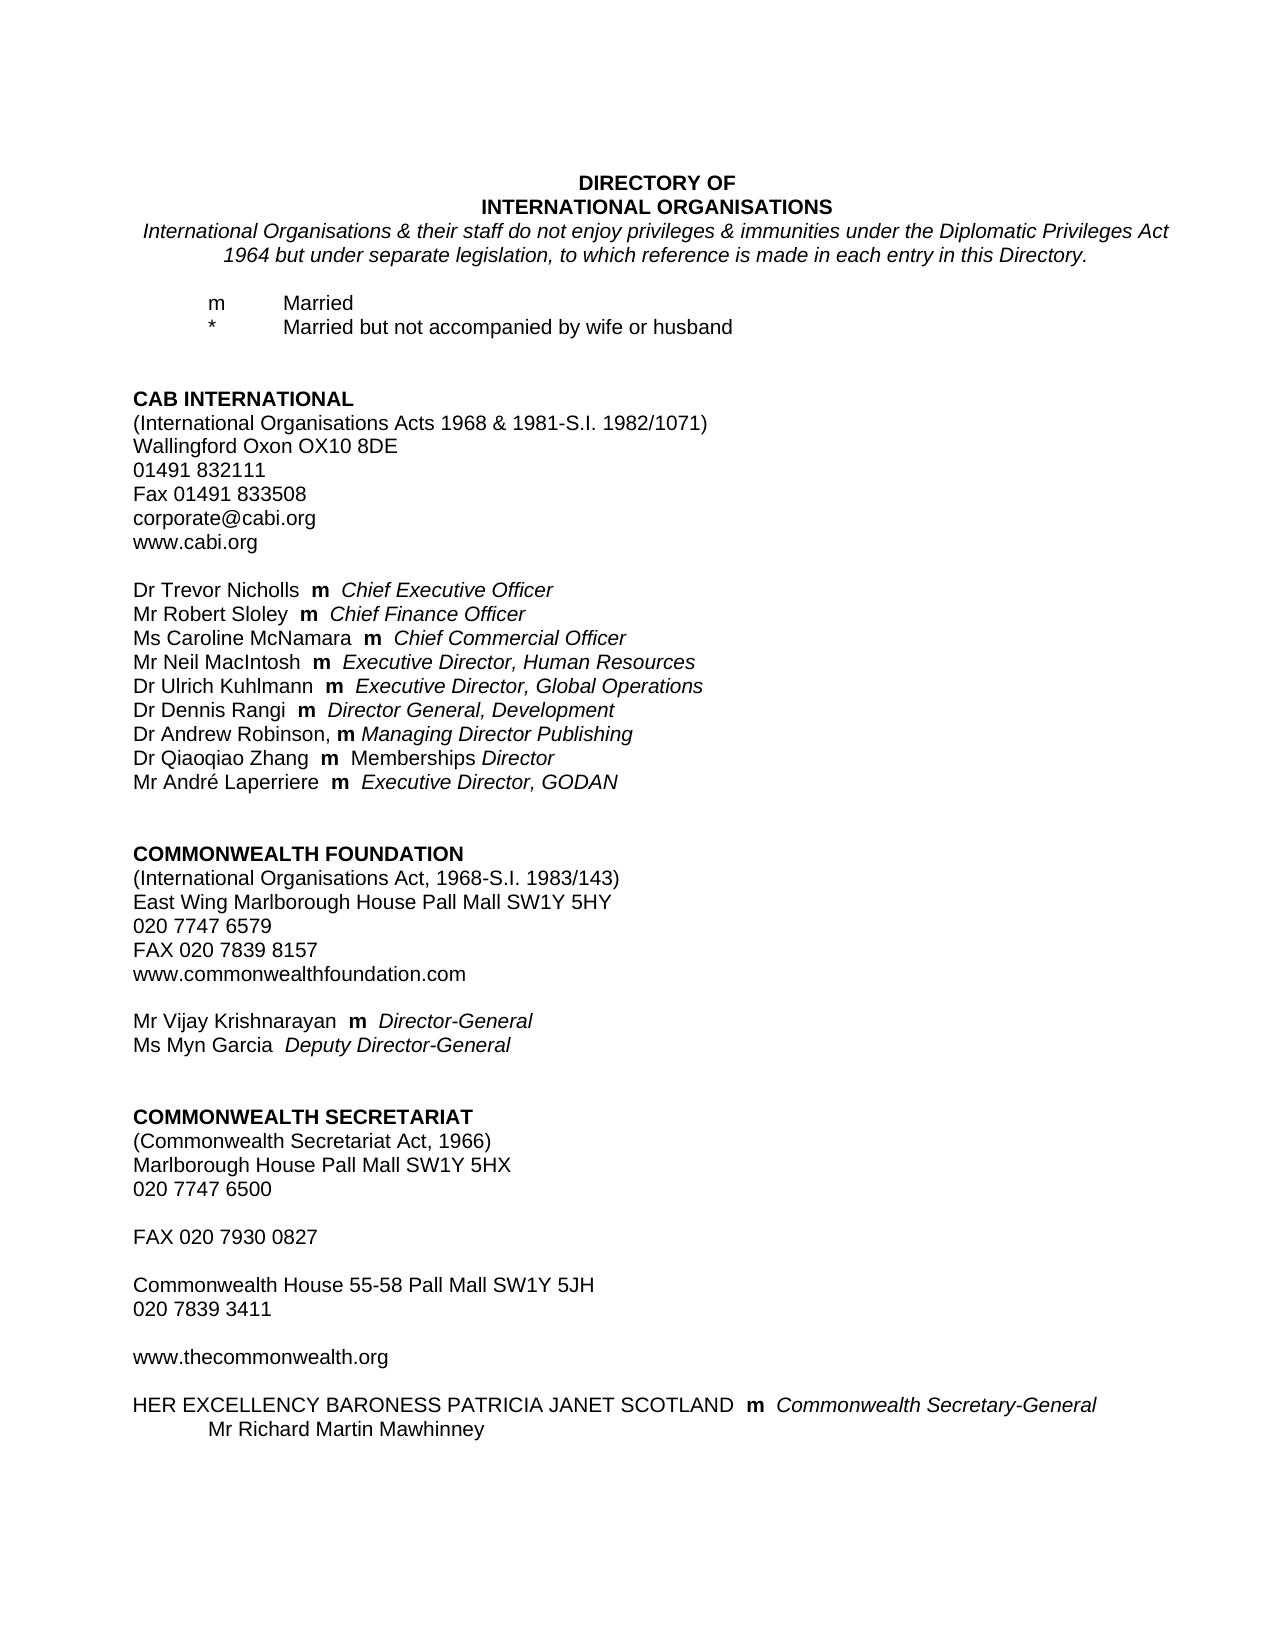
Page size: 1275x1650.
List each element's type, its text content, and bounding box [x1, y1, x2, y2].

text CAB INTERNATIONAL [133, 386, 1181, 410]
text Mr André Laperriere m Executive Director, GODAN [133, 770, 1181, 794]
text Commonwealth House 55-58 Pall Mall SW1Y 5JH [133, 1273, 654, 1297]
text FAX 020 7930 0827 [133, 1225, 654, 1249]
text International Organisations & their staff do not enjoy privileges & immunities under the Diplomatic Privileges Act 1964 but under separate legislation, to which reference is made in each entry in this Directory. [133, 219, 1181, 267]
text Mr Vijay Krishnarayan m Director-General [133, 1009, 1181, 1033]
text DIRECTORY OF [133, 171, 1181, 195]
text INTERNATIONAL ORGANISATIONS [133, 195, 1181, 219]
text FAX 020 7839 8157 [133, 937, 1181, 961]
text 020 7747 6579 [133, 913, 1181, 937]
text Ms Myn Garcia Deputy Director-General [133, 1033, 1181, 1057]
text Fax 01491 833508 [133, 482, 1181, 506]
text East Wing Marlborough House Pall Mall SW1Y 5HY [133, 889, 1181, 913]
text www.cabi.org [133, 530, 1181, 554]
text HER EXCELLENCY BARONESS PATRICIA JANET SCOTLAND m Commonwealth Secretary-General [132, 1393, 1156, 1417]
text (Commonwealth Secretariat Act, 1966) [133, 1129, 1181, 1153]
text (International Organisations Acts 1968 & 1981-S.I. 1982/1071) [133, 410, 1181, 434]
text m Married [133, 291, 1181, 314]
text Mr Richard Martin Mawhinney [133, 1417, 1156, 1441]
text Mr Robert Sloley m Chief Finance Officer [133, 602, 1181, 626]
text Marlborough House Pall Mall SW1Y 5HX [133, 1153, 654, 1177]
text 020 7839 3411 [133, 1297, 654, 1321]
text Dr Trevor Nicholls m Chief Executive Officer [133, 578, 1181, 602]
text Dr Ulrich Kuhlmann m Executive Director, Global Operations [133, 674, 1181, 698]
text Dr Andrew Robinson, m Managing Director Publishing [133, 722, 1181, 746]
text Wallingford Oxon OX10 8DE [133, 434, 1181, 458]
text www.thecommonwealth.org [133, 1345, 654, 1369]
text 020 7747 6500 [133, 1177, 654, 1201]
text www.commonwealthfoundation.com [133, 961, 1181, 985]
text Dr Dennis Rangi m Director General, Development [133, 698, 1181, 722]
text 01491 832111 [133, 458, 1181, 482]
text corporate@cabi.org [133, 506, 1181, 530]
text Ms Caroline McNamara m Chief Commercial Officer [133, 626, 1181, 650]
text Mr Neil MacIntosh m Executive Director, Human Resources [133, 650, 1181, 674]
text COMMONWEALTH FOUNDATION [133, 842, 1181, 866]
text * Married but not accompanied by wife or husband [133, 314, 1181, 338]
text (International Organisations Act, 1968-S.I. 1983/143) [133, 866, 1181, 889]
text Dr Qiaoqiao Zhang m Memberships Director [133, 746, 1181, 770]
text COMMONWEALTH SECRETARIAT [133, 1105, 1181, 1129]
